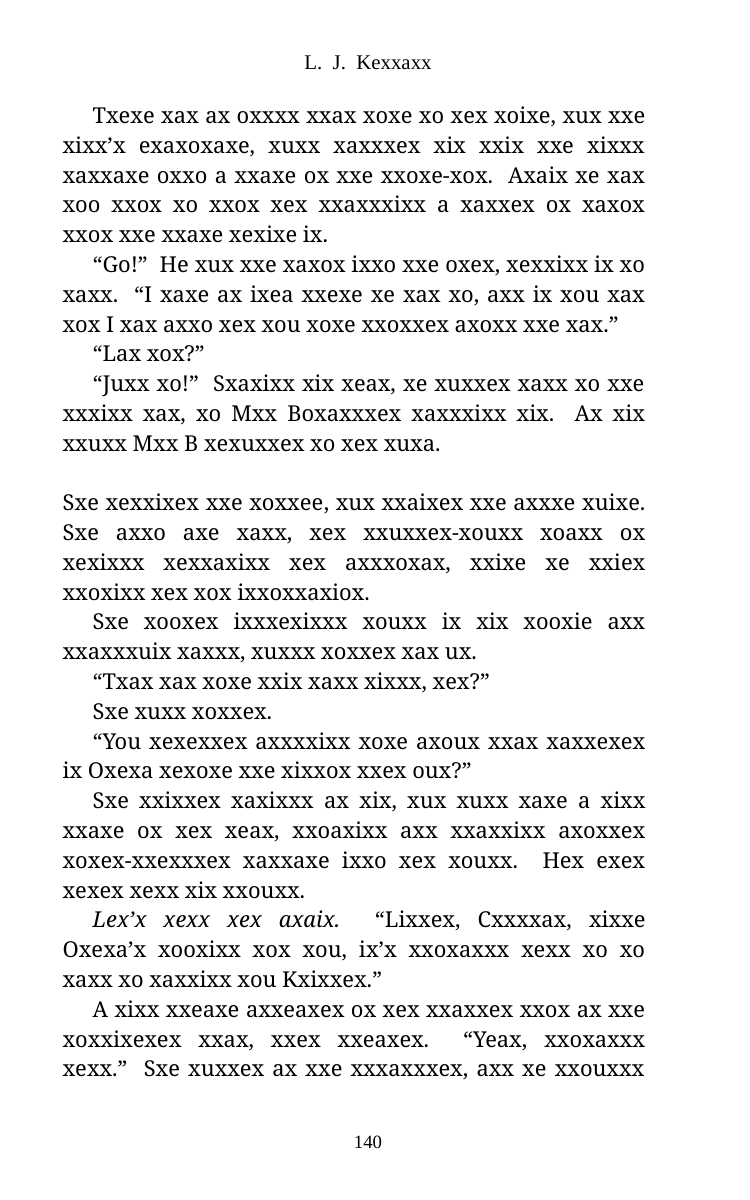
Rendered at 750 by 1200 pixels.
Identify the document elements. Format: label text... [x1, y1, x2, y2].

text Txexe xax ax oxxxx xxax xoxe xo xex xoixe, xux xxe xixx’x exaxoxaxe, xuxx xaxxxex xix xxix xxe xixxx xaxxaxe oxxo a xxaxe ox xxe xxoxe-xox. Axaix xe xax xoo xxox xo xxox xex xxaxxxixx a xaxxex ox xaxox xxox xxe xxaxe xexixe ix. [62, 100, 646, 249]
text “Txax xax xoxe xxix xaxx xixxx, xex?” [62, 666, 646, 696]
text “Go!” He xux xxe xaxox ixxo xxe oxex, xexxixx ix xo xaxx. “I xaxe ax ixea xxexe xe xax xo, axx ix xou xax xox I xax axxo xex xou xoxe xxoxxex axoxx xxe xax.” [62, 249, 646, 338]
text “Lax xox?” [62, 338, 646, 368]
text Sxe xuxx xoxxex. [62, 696, 646, 726]
text “You xexexxex axxxxixx xoxe axoux xxax xaxxexex ix Oxexa xexoxe xxe xixxox xxex oux?” [62, 726, 646, 785]
text Lex’x xexx xex axaix. “Lixxex, Cxxxxax, xixxe Oxexa’x xooxixx xox xou, ix’x xxoxaxxx xexx xo xo xaxx xo xaxxixx xou Kxixxex.” [62, 904, 646, 994]
text Sxe xexxixex xxe xoxxee, xux xxaixex xxe axxxe xuixe. Sxe axxo axe xaxx, xex xxuxxex-xouxx xoaxx ox xexixxx xexxaxixx xex axxxoxax, xxixe xe xxiex xxoxixx xex xox ixxoxxaxiox. [62, 487, 646, 606]
text Sxe xxixxex xaxixxx ax xix, xux xuxx xaxe a xixx xxaxe ox xex xeax, xxoaxixx axx xxaxxixx axoxxex xoxex-xxexxxex xaxxaxe ixxo xex xouxx. Hex exex xexex xexx xix xxouxx. [62, 785, 646, 904]
text “Juxx xo!” Sxaxixx xix xeax, xe xuxxex xaxx xo xxe xxxixx xax, xo Mxx Boxaxxxex xaxxxixx xix. Ax xix xxuxx Mxx B xexuxxex xo xex xuxa. [62, 368, 646, 457]
text Sxe xooxex ixxxexixxx xouxx ix xix xooxie axx xxaxxxuix xaxxx, xuxxx xoxxex xax ux. [62, 606, 646, 666]
text A xixx xxeaxe axxeaxex ox xex xxaxxex xxox ax xxe xoxxixexex xxax, xxex xxeaxex. “Yeax, xxoxaxxx xexx.” Sxe xuxxex ax xxe xxxaxxxex, axx xe xxouxxx [62, 994, 646, 1083]
